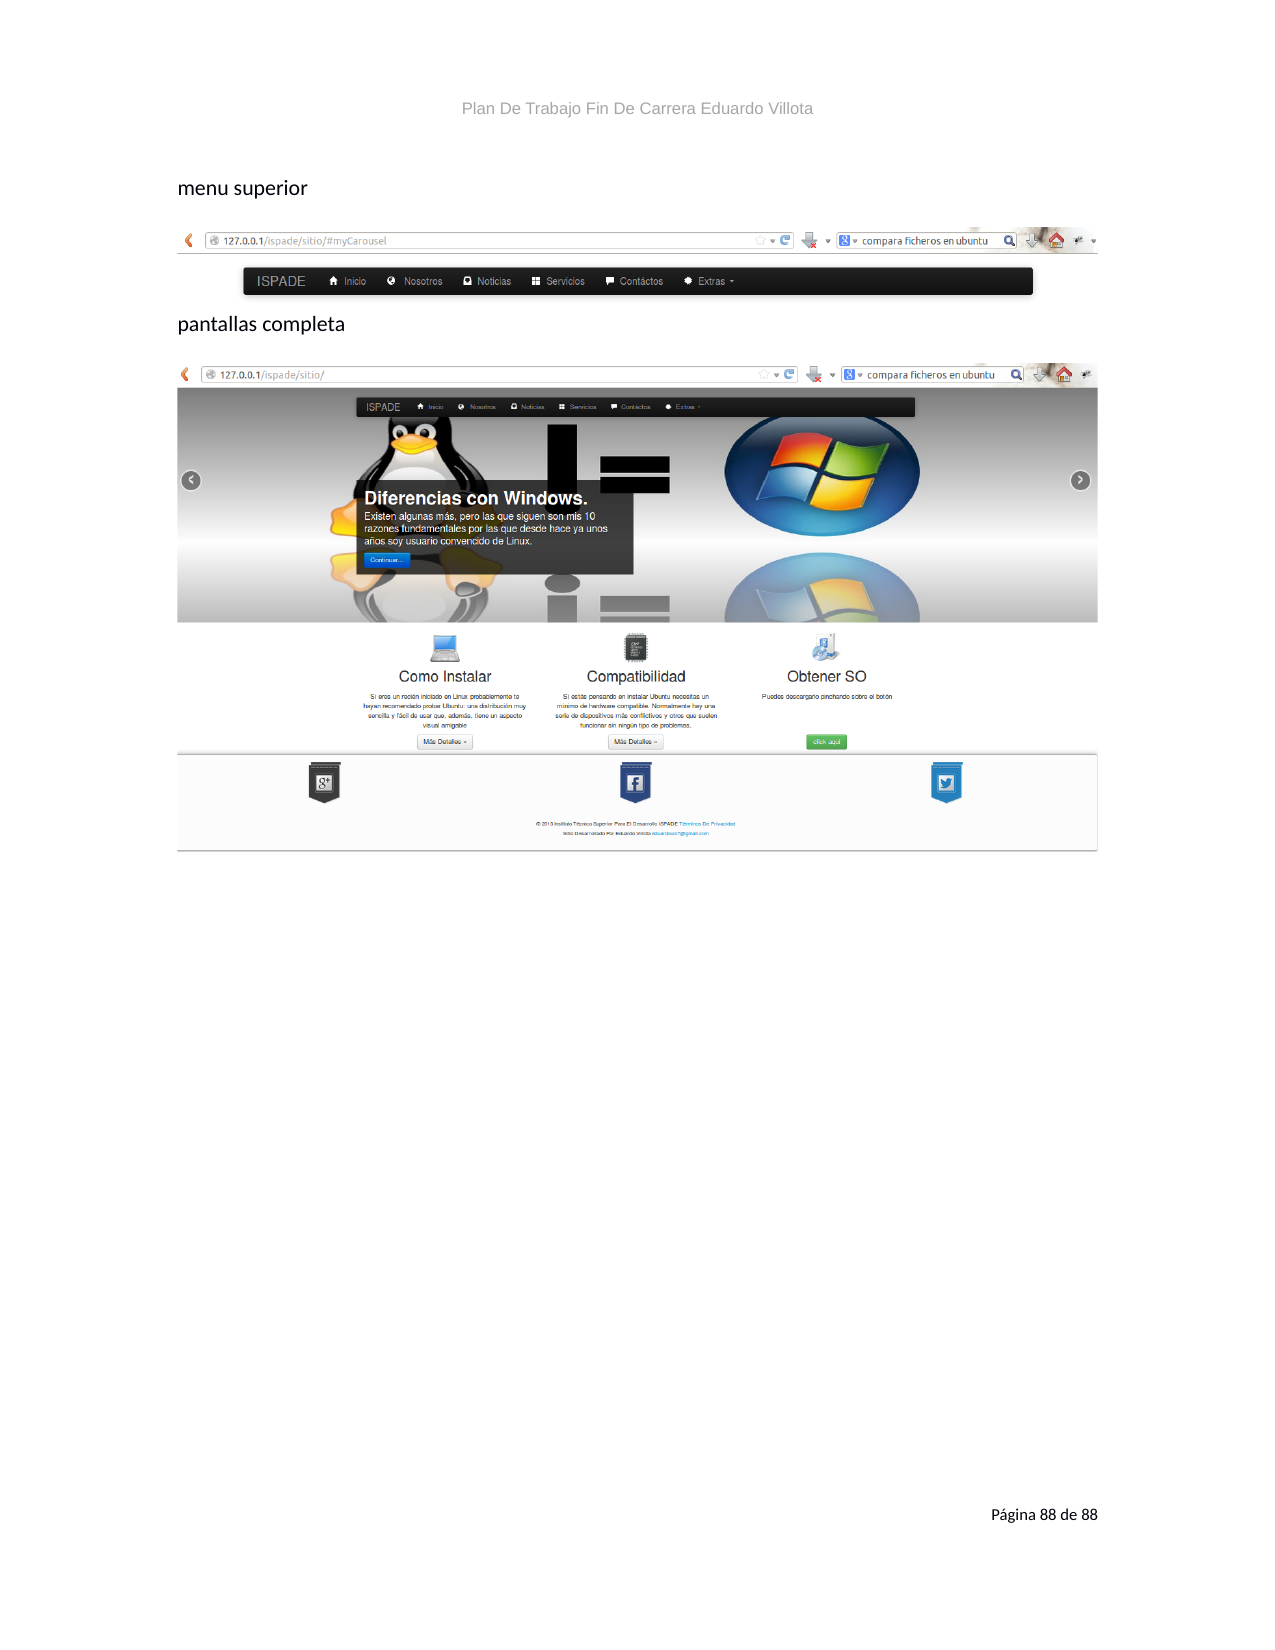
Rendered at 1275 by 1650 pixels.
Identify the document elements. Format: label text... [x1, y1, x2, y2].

text menu superior [177, 174, 1098, 201]
picture [177, 363, 1098, 852]
picture [177, 227, 1098, 311]
text pantallas completa [177, 311, 1098, 337]
